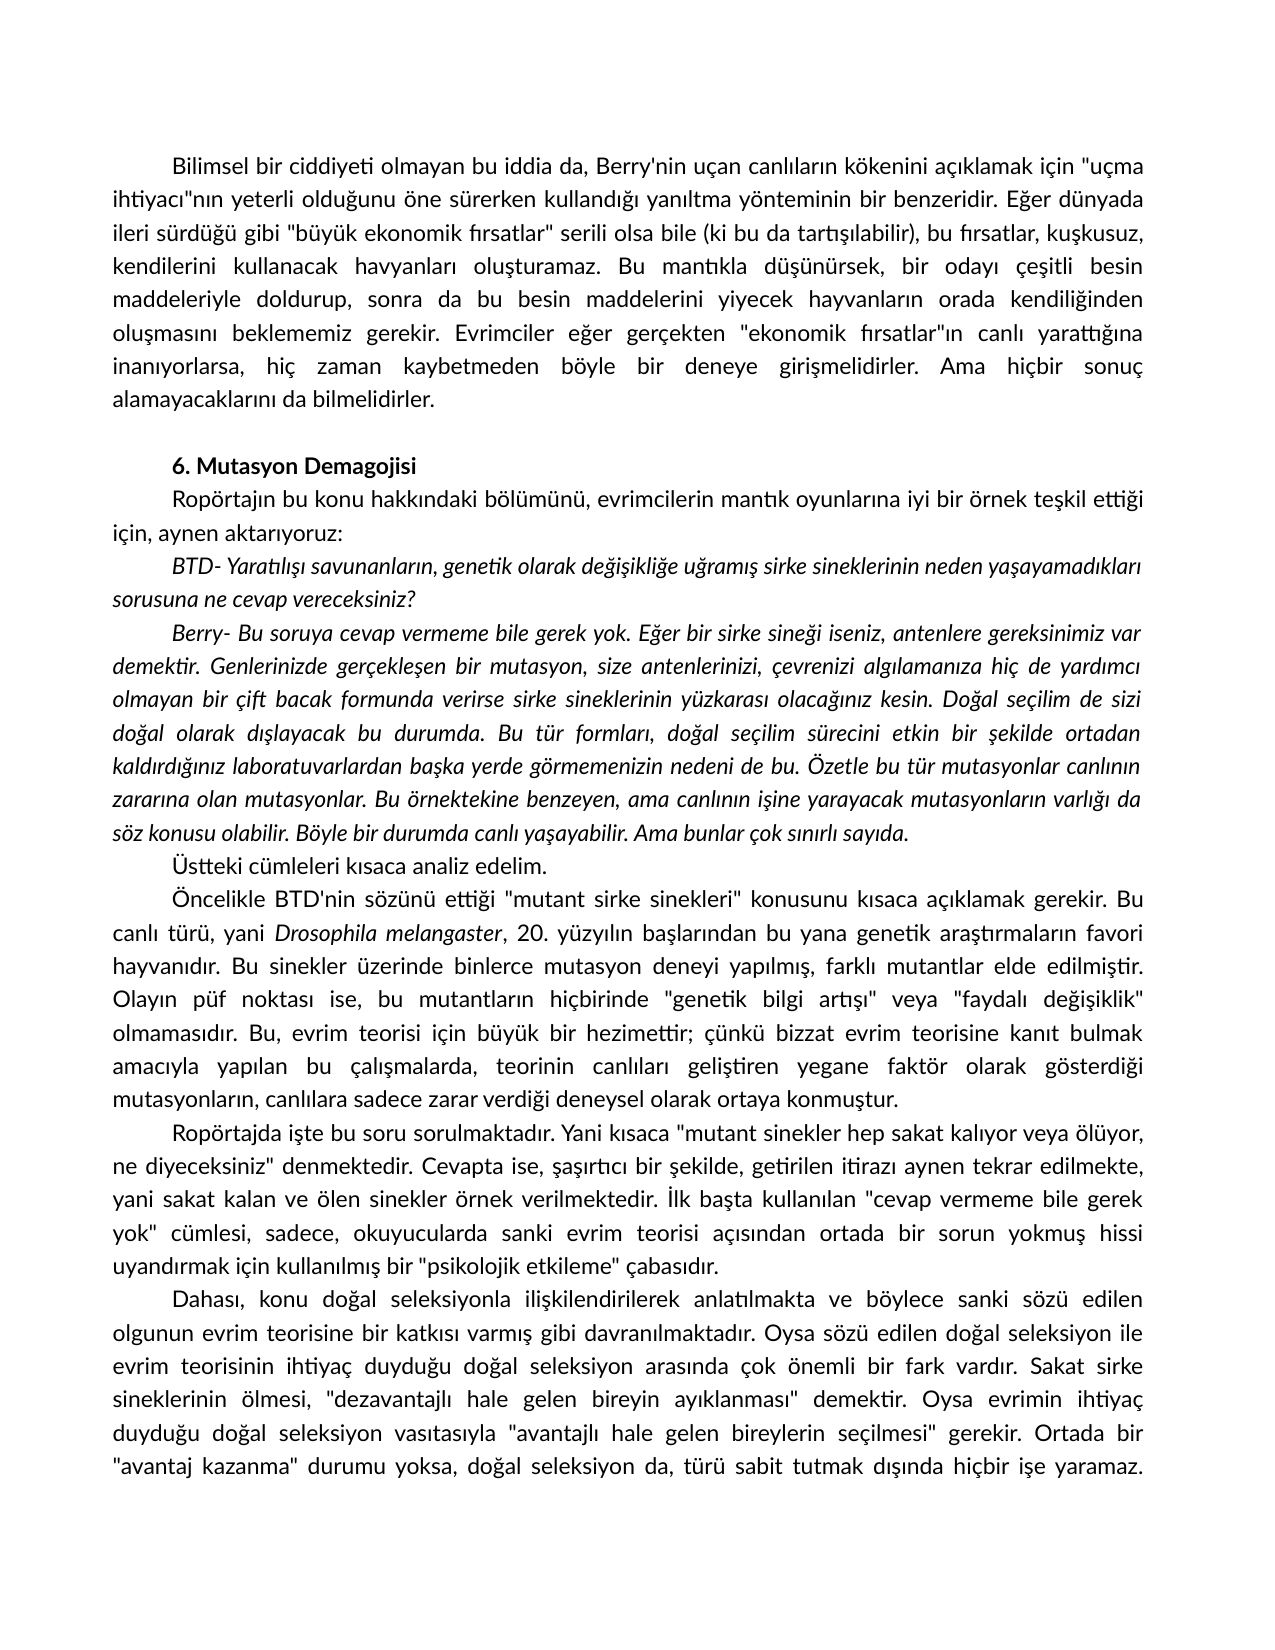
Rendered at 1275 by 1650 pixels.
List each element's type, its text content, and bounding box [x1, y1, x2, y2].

text Ropörtajda işte bu soru sorulmaktadır. Yani kısaca "mutant sinekler hep sakat kalıyor veya ölüyor, ne diyeceksiniz" denmektedir. Cevapta ise, şaşırtıcı bir şekilde, getirilen itirazı aynen tekrar edilmekte, yani sakat kalan ve ölen sinekler örnek verilmektedir. İlk başta kullanılan "cevap vermeme bile gerek yok" cümlesi, sadece, okuyucularda sanki evrim teorisi açısından ortada bir sorun yokmuş hissi uyandırmak için kullanılmış bir "psikolojik etkileme" çabasıdır. [112, 1114, 1145, 1281]
text Dahası, konu doğal seleksiyonla ilişkilendirilerek anlatılmakta ve böylece sanki sözü edilen olgunun evrim teorisine bir katkısı varmış gibi davranılmaktadır. Oysa sözü edilen doğal seleksiyon ile evrim teorisinin ihtiyaç duyduğu doğal seleksiyon arasında çok önemli bir fark vardır. Sakat sirke sineklerinin ölmesi, "dezavantajlı hale gelen bireyin ayıklanması" demektir. Oysa evrimin ihtiyaç duyduğu doğal seleksiyon vasıtasıyla "avantajlı hale gelen bireylerin seçilmesi" gerekir. Ortada bir "avantaj kazanma" durumu yoksa, doğal seleksiyon da, türü sabit tutmak dışında hiçbir işe yaramaz. [112, 1281, 1145, 1481]
text Berry- Bu soruya cevap vermeme bile gerek yok. Eğer bir sirke sineği iseniz, antenlere gereksinimiz var demektir. Genlerinizde gerçekleşen bir mutasyon, size antenlerinizi, çevrenizi algılamanıza hiç de yardımcı olmayan bir çift bacak formunda verirse sirke sineklerinin yüzkarası olacağınız kesin. Doğal seçilim de sizi doğal olarak dışlayacak bu durumda. Bu tür formları, doğal seçilim sürecini etkin bir şekilde ortadan kaldırdığınız laboratuvarlardan başka yerde görmemenizin nedeni de bu. Özetle bu tür mutasyonlar canlının zararına olan mutasyonlar. Bu örnektekine benzeyen, ama canlının işine yarayacak mutasyonların varlığı da söz konusu olabilir. Böyle bir durumda canlı yaşayabilir. Ama bunlar çok sınırlı sayıda. [112, 614, 1145, 848]
text BTD- Yaratılışı savunanların, genetik olarak değişikliğe uğramış sirke sineklerinin neden yaşayamadıkları sorusuna ne cevap vereceksiniz? [112, 548, 1145, 614]
text Öncelikle BTD'nin sözünü ettiği "mutant sirke sinekleri" konusunu kısaca açıklamak gerekir. Bu canlı türü, yani Drosophila melangaster, 20. yüzyılın başlarından bu yana genetik araştırmaların favori hayvanıdır. Bu sinekler üzerinde binlerce mutasyon deneyi yapılmış, farklı mutantlar elde edilmiştir. Olayın püf noktası ise, bu mutantların hiçbirinde "genetik bilgi artışı" veya "faydalı değişiklik" olmamasıdır. Bu, evrim teorisi için büyük bir hezimettir; çünkü bizzat evrim teorisine kanıt bulmak amacıyla yapılan bu çalışmalarda, teorinin canlıları geliştiren yegane faktör olarak gösterdiği mutasyonların, canlılara sadece zarar verdiği deneysel olarak ortaya konmuştur. [112, 881, 1145, 1114]
text Bilimsel bir ciddiyeti olmayan bu iddia da, Berry'nin uçan canlıların kökenini açıklamak için "uçma ihtiyacı"nın yeterli olduğunu öne sürerken kullandığı yanıltma yönteminin bir benzeridir. Eğer dünyada ileri sürdüğü gibi "büyük ekonomik fırsatlar" serili olsa bile (ki bu da tartışılabilir), bu fırsatlar, kuşkusuz, kendilerini kullanacak havyanları oluşturamaz. Bu mantıkla düşünürsek, bir odayı çeşitli besin maddeleriyle doldurup, sonra da bu besin maddelerini yiyecek hayvanların orada kendiliğinden oluşmasını beklememiz gerekir. Evrimciler eğer gerçekten "ekonomik fırsatlar"ın canlı yarattığına inanıyorlarsa, hiç zaman kaybetmeden böyle bir deneye girişmelidirler. Ama hiçbir sonuç alamayacaklarını da bilmelidirler. [112, 148, 1145, 414]
text 6. Mutasyon Demagojisi [112, 448, 1145, 481]
text Ropörtajın bu konu hakkındaki bölümünü, evrimcilerin mantık oyunlarına iyi bir örnek teşkil ettiği için, aynen aktarıyoruz: [112, 481, 1145, 548]
text Üstteki cümleleri kısaca analiz edelim. [112, 848, 1145, 881]
